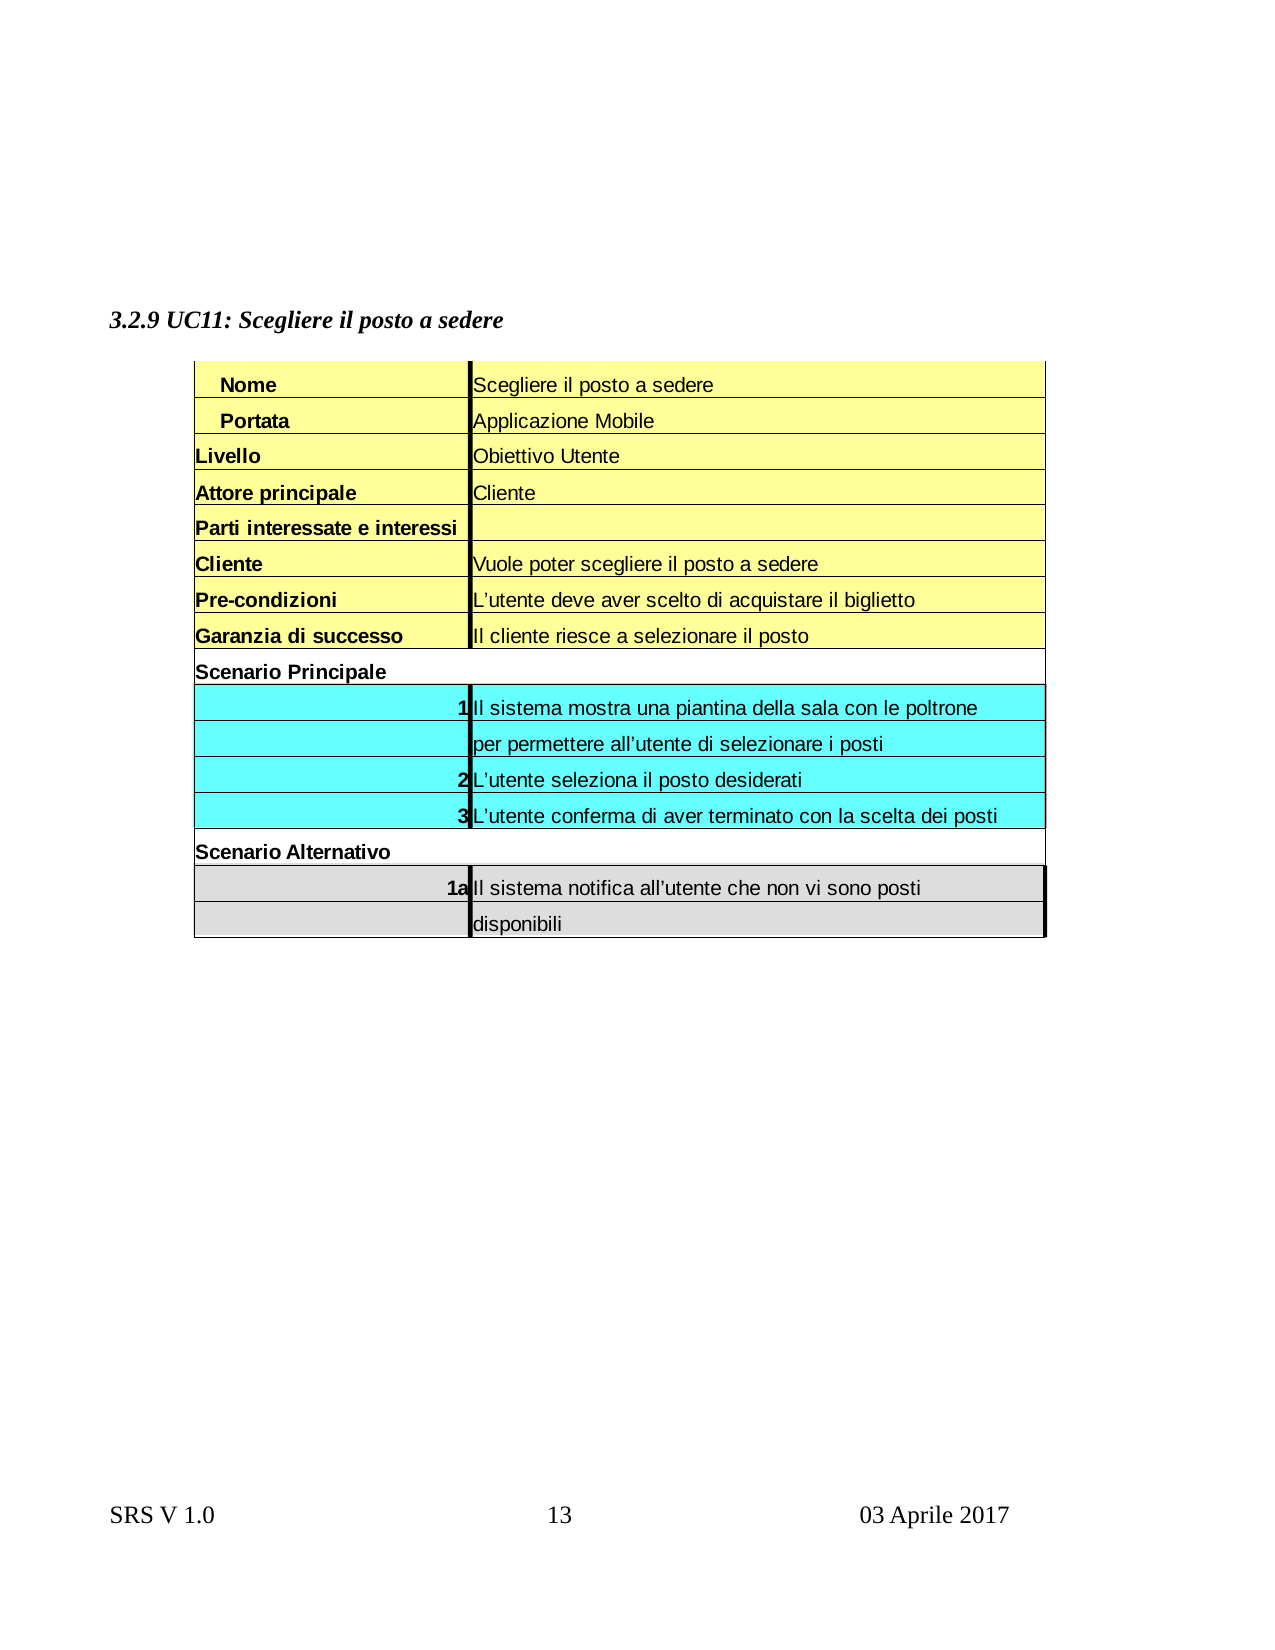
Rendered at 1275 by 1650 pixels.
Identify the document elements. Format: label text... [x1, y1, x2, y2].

text 3.2.9 UC11: Scegliere il posto a sedere [109, 305, 1162, 334]
